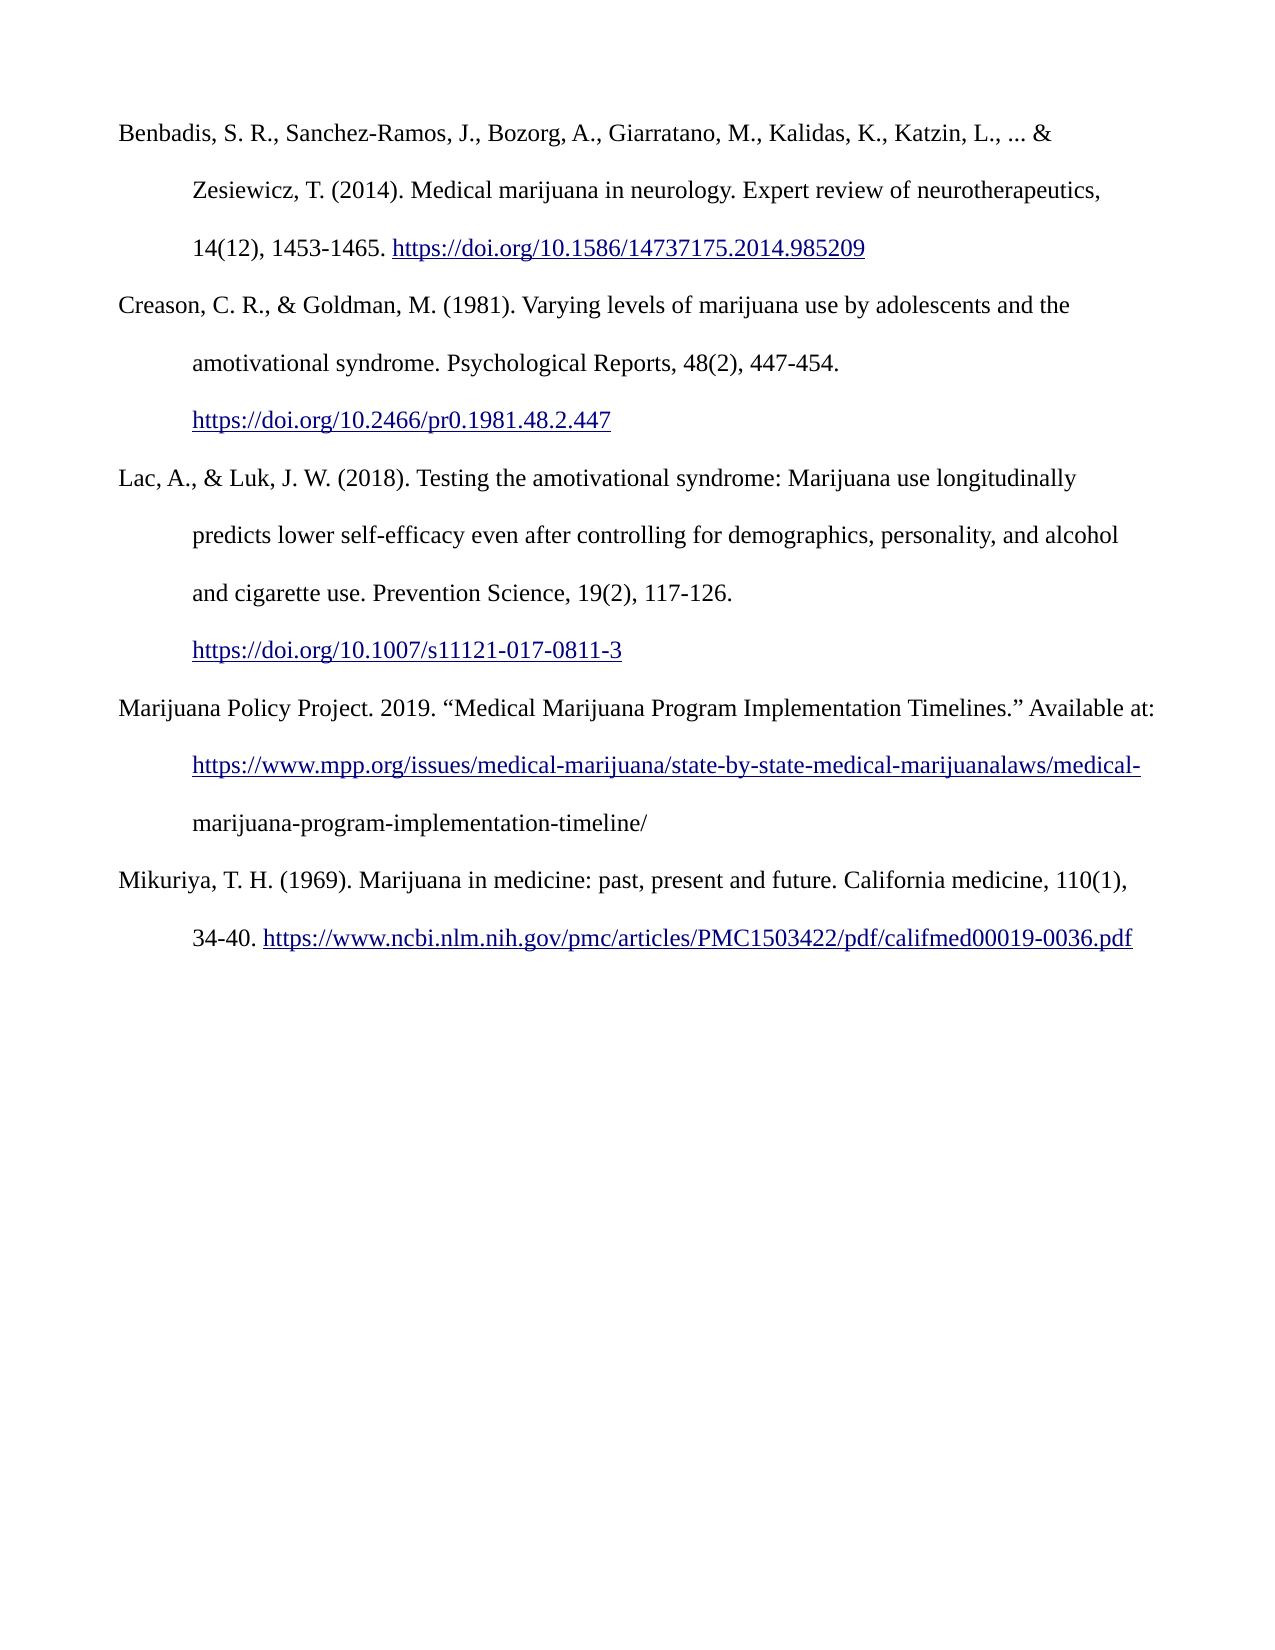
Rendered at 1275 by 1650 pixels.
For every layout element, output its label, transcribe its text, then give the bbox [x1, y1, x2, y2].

text Mikuriya, T. H. (1969). Marijuana in medicine: past, present and future. California medicine, 110(1), 34-40. https://www.ncbi.nlm.nih.gov/pmc/articles/PMC1503422/pdf/califmed00019-0036.pdf [118, 866, 1157, 952]
text Creason, C. R., & Goldman, M. (1981). Varying levels of marijuana use by adolescents and the amotivational syndrome. Psychological Reports, 48(2), 447-454. https://doi.org/10.2466/pr0.1981.48.2.447 [118, 291, 1157, 434]
text Benbadis, S. R., Sanchez-Ramos, J., Bozorg, A., Giarratano, M., Kalidas, K., Katzin, L., ... & Zesiewicz, T. (2014). Medical marijuana in neurology. Expert review of neurotherapeutics, 14(12), 1453-1465. https://doi.org/10.1586/14737175.2014.985209 [118, 118, 1157, 262]
text Lac, A., & Luk, J. W. (2018). Testing the amotivational syndrome: Marijuana use longitudinally predicts lower self-efficacy even after controlling for demographics, personality, and alcohol and cigarette use. Prevention Science, 19(2), 117-126. [118, 463, 1157, 607]
text https://doi.org/10.1007/s11121-017-0811-3 [118, 636, 1157, 664]
text Marijuana Policy Project. 2019. “Medical Marijuana Program Implementation Timelines.” Available at: https://www.mpp.org/issues/medical-marijuana/state-by-state-medical-marijuanalaws/medical- marijuana-program-implementation-timeline/ [118, 693, 1157, 837]
